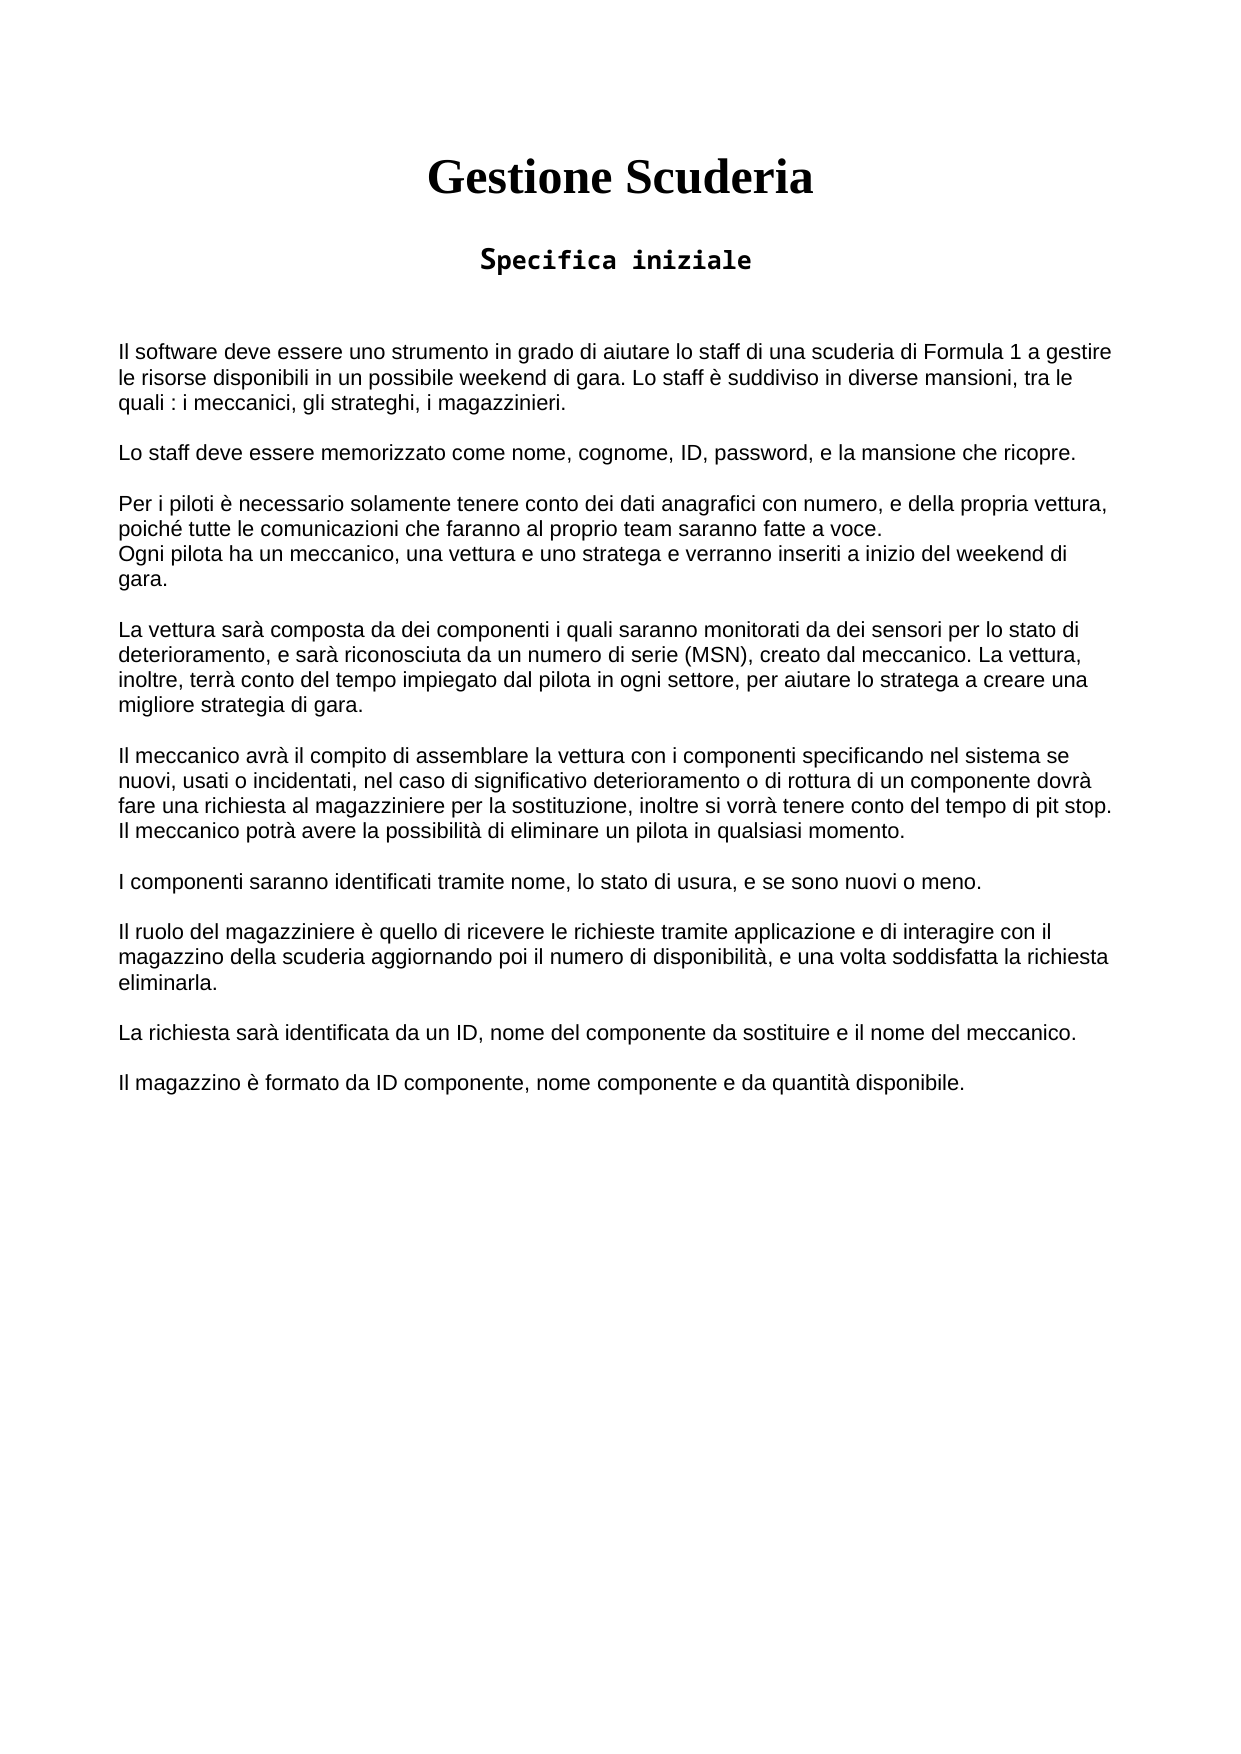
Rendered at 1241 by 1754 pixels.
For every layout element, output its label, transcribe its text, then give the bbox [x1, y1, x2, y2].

text Il meccanico potrà avere la possibilità di eliminare un pilota in qualsiasi momento. [118, 818, 1122, 843]
text Il magazzino è formato da ID componente, nome componente e da quantità disponibile. [118, 1070, 1122, 1095]
text La richiesta sarà identificata da un ID, nome del componente da sostituire e il nome del meccanico. [118, 1020, 1122, 1045]
text I componenti saranno identificati tramite nome, lo stato di usura, e se sono nuovi o meno. [118, 868, 1122, 894]
text La vettura sarà composta da dei componenti i quali saranno monitorati da dei sensori per lo stato di deterioramento, e sarà riconosciuta da un numero di serie (MSN), creato dal meccanico. La vettura, inoltre, terrà conto del tempo impiegato dal pilota in ogni settore, per aiutare lo stratega a creare una migliore strategia di gara. [118, 616, 1122, 717]
text Ogni pilota ha un meccanico, una vettura e uno stratega e verranno inseriti a inizio del weekend di gara. [118, 541, 1122, 591]
text Gestione Scuderia [118, 147, 1122, 204]
text Per i piloti è necessario solamente tenere conto dei dati anagrafici con numero, e della propria vettura, poiché tutte le comunicazioni che faranno al proprio team saranno fatte a voce. [118, 490, 1122, 541]
text Il software deve essere uno strumento in grado di aiutare lo staff di una scuderia di Formula 1 a gestire le risorse disponibili in un possibile weekend di gara. Lo staff è suddiviso in diverse mansioni, tra le quali : i meccanici, gli strateghi, i magazzinieri. [118, 339, 1122, 415]
text Il ruolo del magazziniere è quello di ricevere le richieste tramite applicazione e di interagire con il magazzino della scuderia aggiornando poi il numero di disponibilità, e una volta soddisfatta la richiesta eliminarla. [118, 919, 1122, 994]
text Il meccanico avrà il compito di assemblare la vettura con i componenti specificando nel sistema se nuovi, usati o incidentati, nel caso di significativo deterioramento o di rottura di un componente dovrà fare una richiesta al magazziniere per la sostituzione, inoltre si vorrà tenere conto del tempo di pit stop. [118, 742, 1122, 818]
text Lo staff deve essere memorizzato come nome, cognome, ID, password, e la mansione che ricopre. [118, 440, 1122, 465]
text Specifica iniziale [118, 238, 1122, 278]
